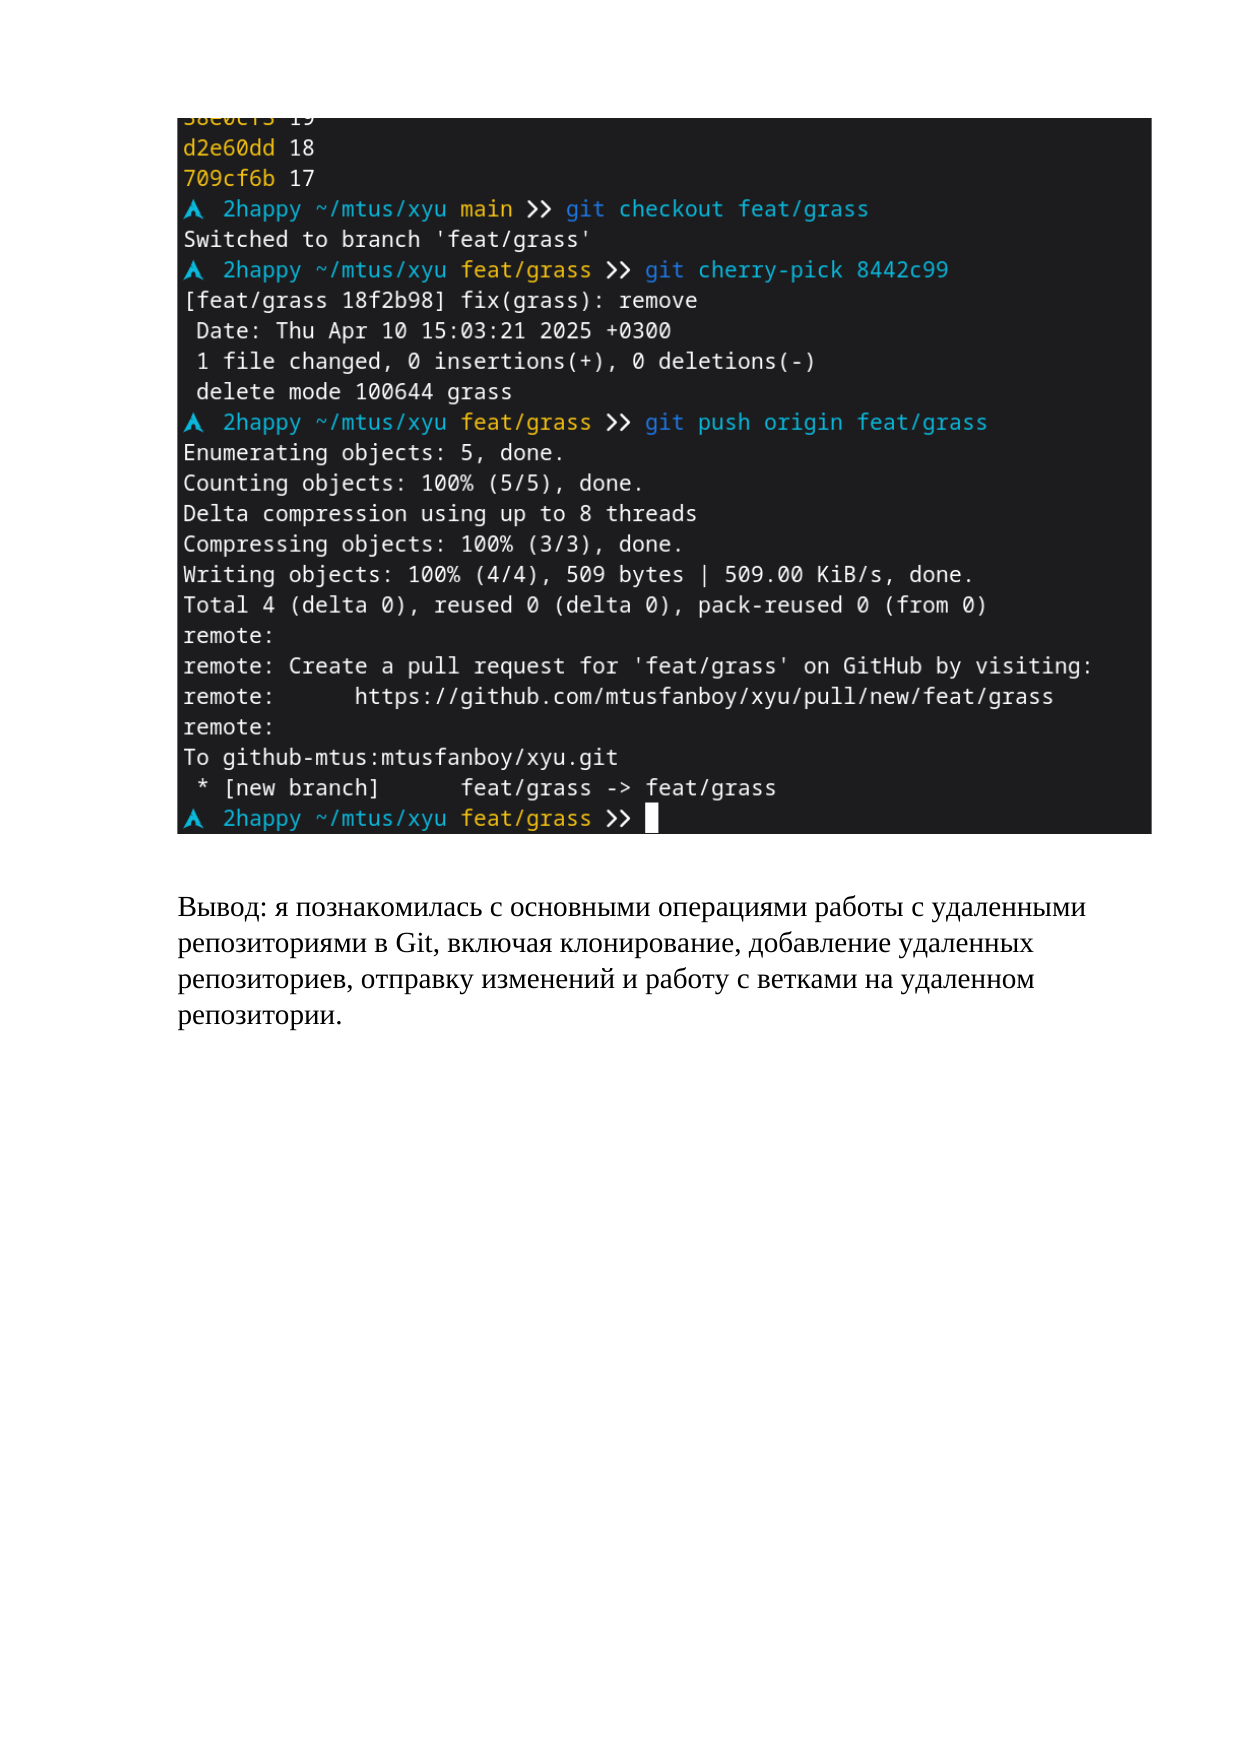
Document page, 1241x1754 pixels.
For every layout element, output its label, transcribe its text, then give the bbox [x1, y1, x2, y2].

text Вывод: я познакомилась с основными операциями работы с удаленными репозиториями в Git, включая клонирование, добавление удаленных репозиториев, отправку изменений и работу с ветками на удаленном репозитории. [177, 889, 1152, 1031]
picture [177, 118, 1152, 834]
